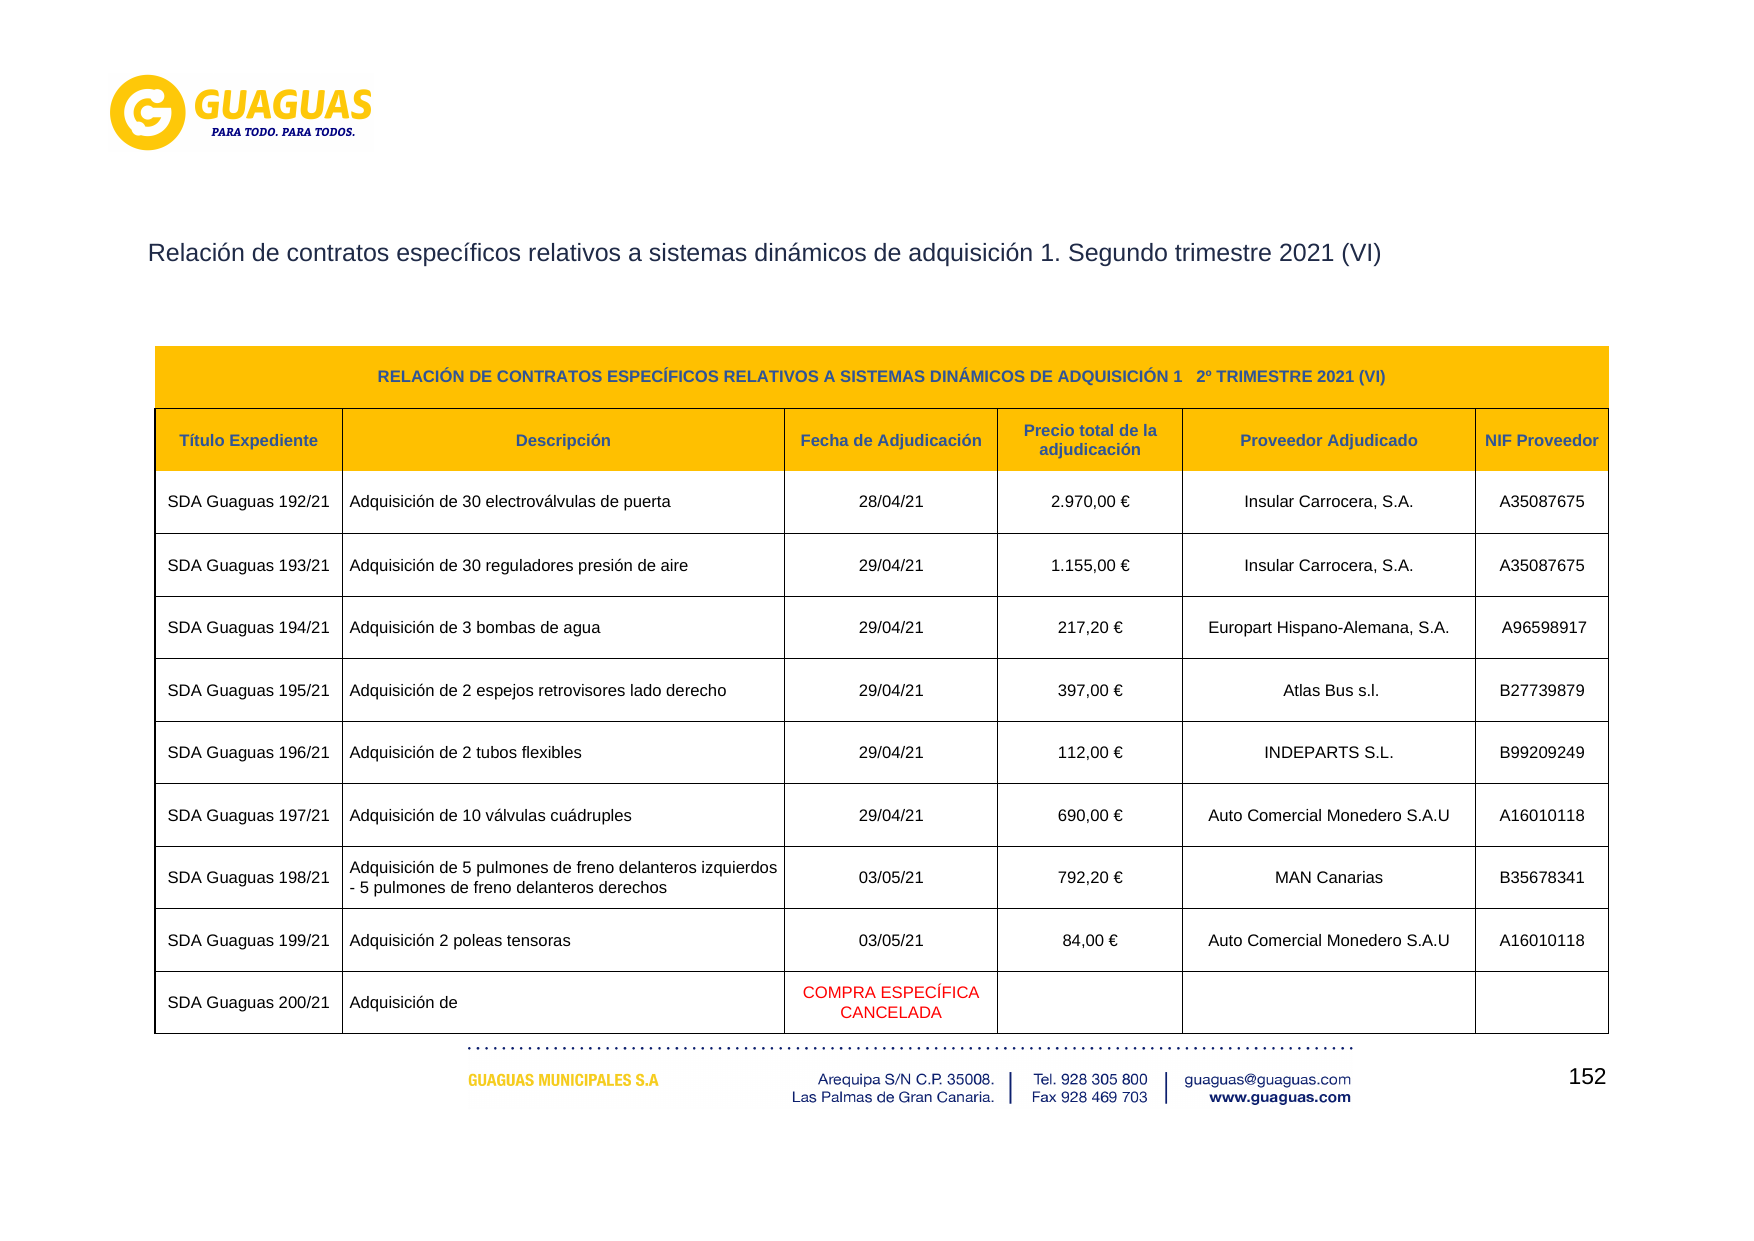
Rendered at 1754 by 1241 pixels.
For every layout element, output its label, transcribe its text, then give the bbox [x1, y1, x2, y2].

table_cell INDEPARTS S.L. [1183, 722, 1475, 783]
table_cell 03/05/21 [785, 847, 997, 908]
table_cell [1476, 972, 1608, 1033]
table_cell 29/04/21 [785, 534, 997, 596]
table_cell Título Expediente [156, 409, 342, 471]
table_cell Adquisición de 5 pulmones de freno delanteros izquierdos - 5 pulmones de freno delanteros derechos [343, 847, 784, 908]
table_cell Proveedor Adjudicado [1183, 409, 1475, 471]
table_header RELACIÓN DE CONTRATOS ESPECÍFICOS RELATIVOS A SISTEMAS DINÁMICOS DE ADQUISICIÓN 1 2º TRIMESTRE 2021 (VI) [155, 346, 1609, 408]
table_cell 03/05/21 [785, 909, 997, 971]
table_cell SDA Guaguas 198/21 [156, 847, 342, 908]
table_cell 217,20 € [998, 597, 1182, 658]
table_cell SDA Guaguas 196/21 [156, 722, 342, 783]
table_cell A35087675 [1476, 471, 1608, 533]
table_cell Auto Comercial Monedero S.A.U [1183, 909, 1475, 971]
table_cell SDA Guaguas 199/21 [156, 909, 342, 971]
table_cell 29/04/21 [785, 722, 997, 783]
table_cell SDA Guaguas 200/21 [156, 972, 342, 1033]
table_cell SDA Guaguas 193/21 [156, 534, 342, 596]
table_cell 690,00 € [998, 784, 1182, 846]
table_cell Insular Carrocera, S.A. [1183, 534, 1475, 596]
table_cell Adquisición de 30 reguladores presión de aire [343, 534, 784, 596]
table_cell 28/04/21 [785, 471, 997, 533]
table_cell 112,00 € [998, 722, 1182, 783]
table_cell Adquisición de 3 bombas de agua [343, 597, 784, 658]
table_cell 2.970,00 € [998, 471, 1182, 533]
table_cell 84,00 € [998, 909, 1182, 971]
table_cell SDA Guaguas 195/21 [156, 659, 342, 721]
table_cell A35087675 [1476, 534, 1608, 596]
table_cell 29/04/21 [785, 659, 997, 721]
table_cell Adquisición de [343, 972, 784, 1033]
table_cell Adquisición de 2 tubos flexibles [343, 722, 784, 783]
table_cell Adquisición de 30 electroválvulas de puerta [343, 471, 784, 533]
table_cell 29/04/21 [785, 597, 997, 658]
table_cell B35678341 [1476, 847, 1608, 908]
table_cell COMPRA ESPECÍFICA CANCELADA [785, 972, 997, 1033]
table_cell A16010118 [1476, 909, 1608, 971]
table_cell Fecha de Adjudicación [785, 409, 997, 471]
table_cell Europart Hispano-Alemana, S.A. [1183, 597, 1475, 658]
table_cell A96598917 [1476, 597, 1608, 658]
table_cell A16010118 [1476, 784, 1608, 846]
table_cell Adquisición de 10 válvulas cuádruples [343, 784, 784, 846]
table_cell Descripción [343, 409, 784, 471]
table_cell B27739879 [1476, 659, 1608, 721]
table_cell Insular Carrocera, S.A. [1183, 471, 1475, 533]
table_cell SDA Guaguas 197/21 [156, 784, 342, 846]
table_cell MAN Canarias [1183, 847, 1475, 908]
table_cell 1.155,00 € [998, 534, 1182, 596]
table_cell 397,00 € [998, 659, 1182, 721]
table_cell [998, 972, 1182, 1033]
table_cell Atlas Bus s.l. [1183, 659, 1475, 721]
table_cell SDA Guaguas 194/21 [156, 597, 342, 658]
table_cell Precio total de la adjudicación [998, 409, 1182, 471]
table_cell B99209249 [1476, 722, 1608, 783]
table_cell NIF Proveedor [1476, 409, 1608, 471]
table_cell 29/04/21 [785, 784, 997, 846]
text Relación de contratos específicos relativos a sistemas dinámicos de adquisición 1. Segundo trimestre 2021 (VI) [148, 238, 1606, 266]
table_cell [1183, 972, 1475, 1033]
table_cell Adquisición de 2 espejos retrovisores lado derecho [343, 659, 784, 721]
table_cell Adquisición 2 poleas tensoras [343, 909, 784, 971]
table_cell SDA Guaguas 192/21 [156, 471, 342, 533]
table_cell Auto Comercial Monedero S.A.U [1183, 784, 1475, 846]
table_cell 792,20 € [998, 847, 1182, 908]
